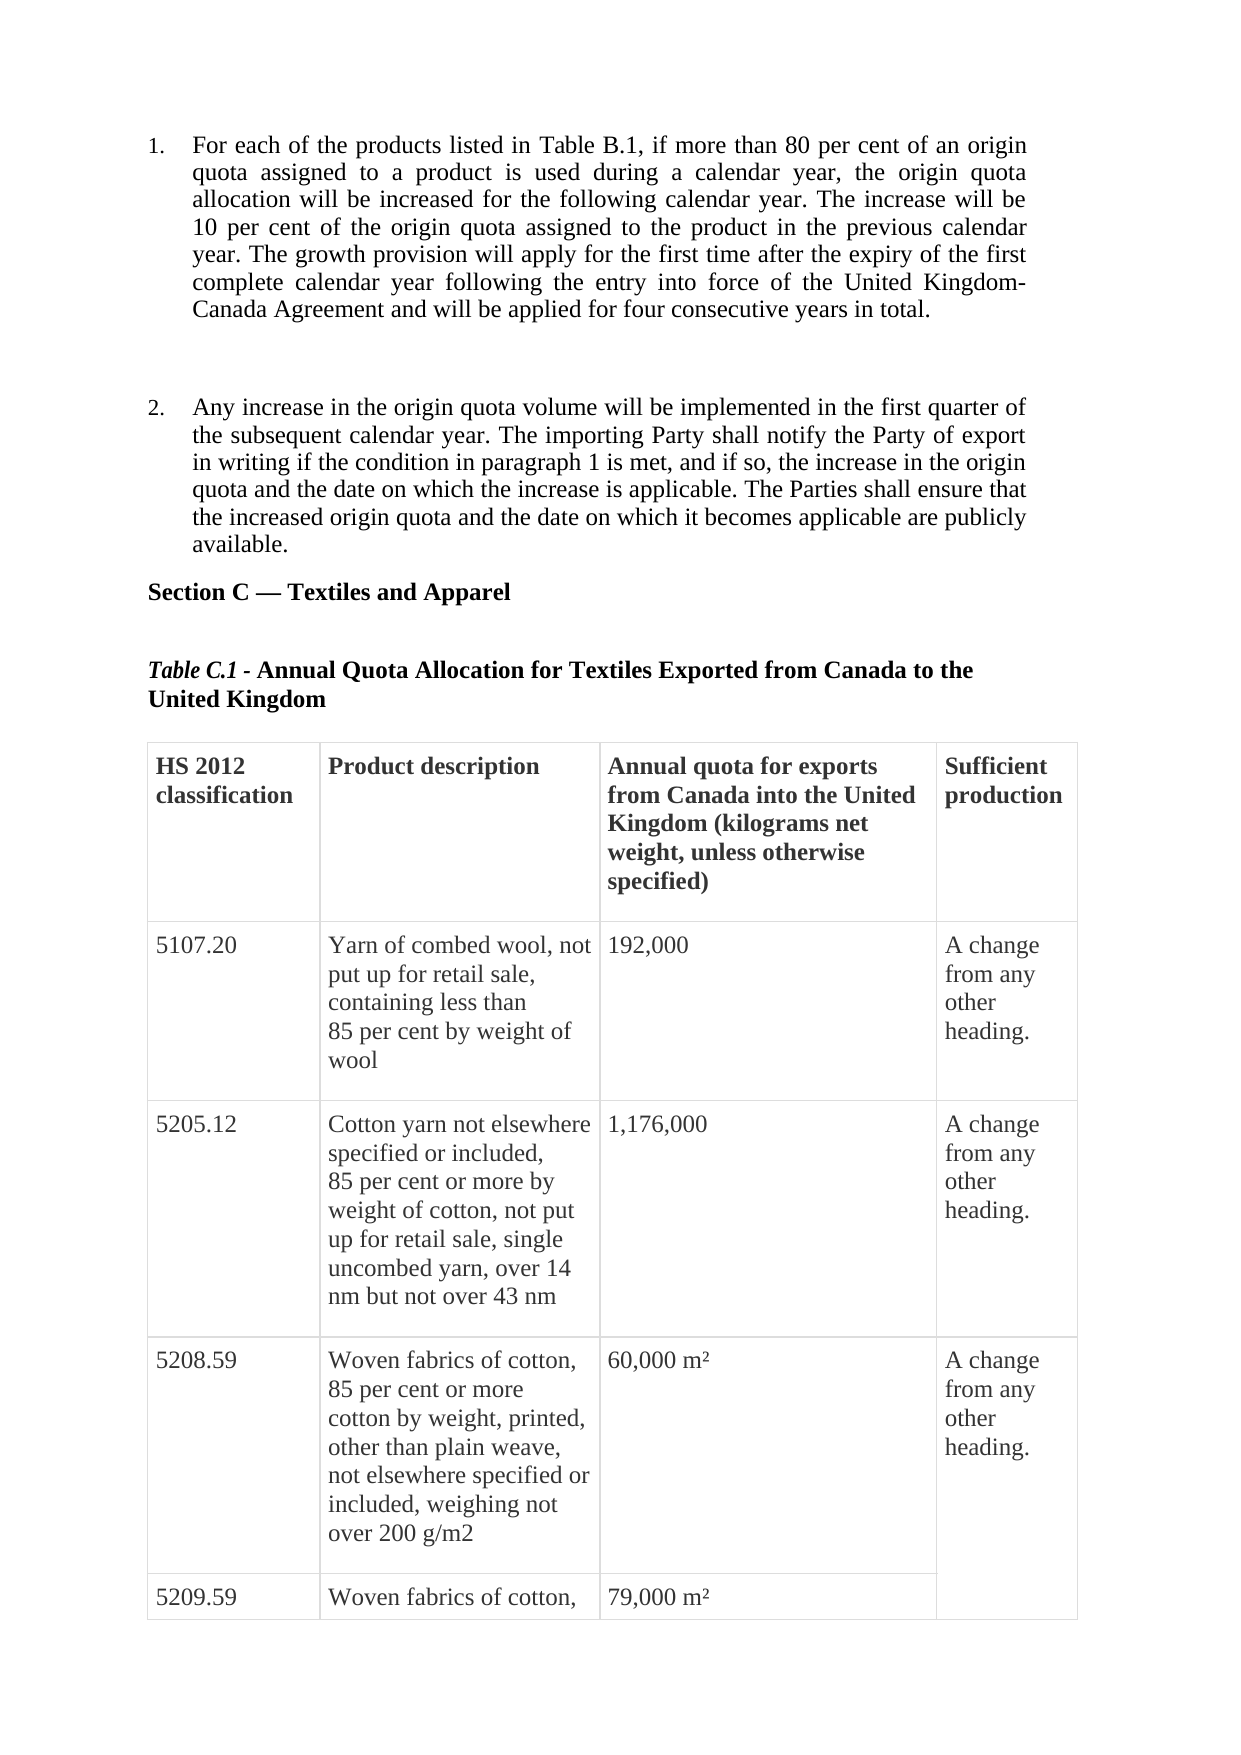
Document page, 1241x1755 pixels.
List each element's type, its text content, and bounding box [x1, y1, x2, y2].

list Any increase in the origin quota volume will be implemented in the first quarter of the subsequent calendar year. The importing Party shall notify the Party of export in writing if the condition in paragraph 1 is met, and if so, the increase in the origin quota and the date on which the increase is applicable. The Parties shall ensure that the increased origin quota and the date on which it becomes applicable are publicly available. [148, 394, 1028, 558]
table_cell A change from any other heading. [937, 922, 1077, 1099]
table_cell 5208.59 [148, 1338, 319, 1572]
table_header Sufficient production [937, 743, 1077, 921]
table_cell Cotton yarn not elsewhere specified or included, 85 per cent or more by weight of cotton, not put up for retail sale, single uncombed yarn, over 14 nm but not over 43 nm [321, 1101, 599, 1336]
list For each of the products listed in Table B.1, if more than 80 per cent of an origin quota assigned to a product is used during a calendar year, the origin quota allocation will be increased for the following calendar year. The increase will be 10 per cent of the origin quota assigned to the product in the previous calendar year. The growth provision will apply for the first time after the expiry of the first complete calendar year following the entry into force of the United Kingdom-Canada Agreement and will be applied for four consecutive years in total. [148, 131, 1028, 323]
table_cell 5205.12 [148, 1101, 319, 1336]
table_cell Woven fabrics of cotton, 85 per cent or more cotton by weight, printed, other than plain weave, not elsewhere specified or included, weighing not over 200 g/m2 [321, 1338, 599, 1572]
table_header Annual quota for exports from Canada into the United Kingdom (kilograms net weight, unless otherwise specified) [601, 743, 936, 921]
table_header Product description [321, 743, 599, 921]
table_cell 60,000 m² [601, 1338, 936, 1572]
table_header HS 2012 classification [148, 743, 319, 921]
text Table C.1 - Annual Quota Allocation for Textiles Exported from Canada to the United Kingdom [148, 655, 1041, 713]
table_cell 192,000 [601, 922, 936, 1099]
table_cell 1,176,000 [601, 1101, 936, 1336]
table_cell Yarn of combed wool, not put up for retail sale, containing less than 85 per cent by weight of wool [321, 922, 599, 1099]
table_cell A change from any other heading. [937, 1101, 1077, 1336]
table_cell 5209.59 [148, 1574, 319, 1618]
table_cell 79,000 m² [601, 1574, 936, 1618]
table_cell A change from any other heading. [937, 1338, 1077, 1618]
table_cell 5107.20 [148, 922, 319, 1099]
table_cell Woven fabrics of cotton, [321, 1574, 599, 1618]
subtitle Section C — Textiles and Apparel [148, 577, 1093, 606]
